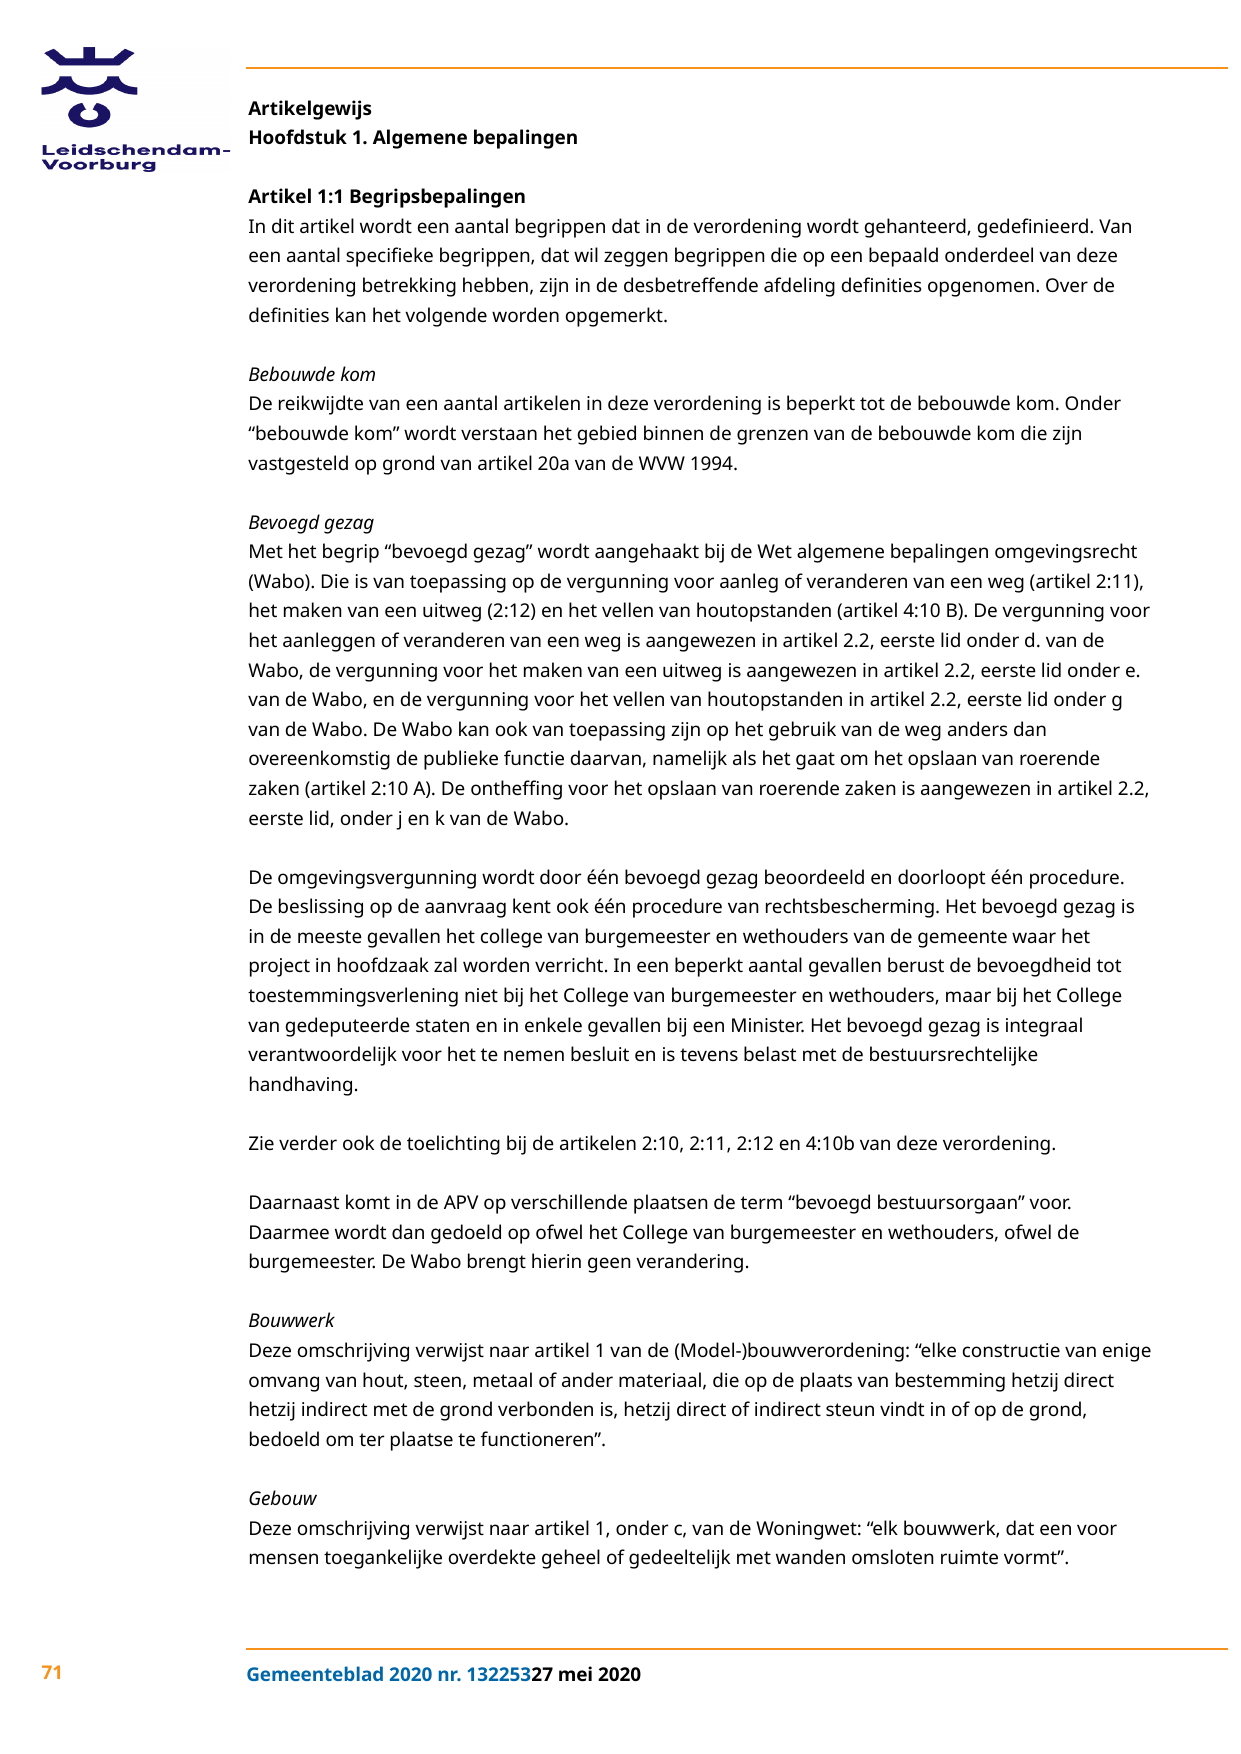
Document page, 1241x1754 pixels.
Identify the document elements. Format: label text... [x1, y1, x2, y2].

text Artikelgewijs [248, 95, 1152, 121]
text Hoofdstuk 1. Algemene bepalingen [248, 124, 1152, 150]
text De reikwijdte van een aantal artikelen in deze verordening is beperkt tot de bebouwde kom. Onder “bebouwde kom” wordt verstaan het gebied binnen de grenzen van de bebouwde kom die zijn vastgesteld op grond van artikel 20a van de WVW 1994. [248, 391, 1152, 476]
text De omgevingsvergunning wordt door één bevoegd gezag beoordeeld en doorloopt één procedure. De beslissing op de aanvraag kent ook één procedure van rechtsbescherming. Het bevoegd gezag is in de meeste gevallen het college van burgemeester en wethouders van de gemeente waar het project in hoofdzaak zal worden verricht. In een beperkt aantal gevallen berust de bevoegdheid tot toestemmingsverlening niet bij het College van burgemeester en wethouders, maar bij het College van gedeputeerde staten en in enkele gevallen bij een Minister. Het bevoegd gezag is integraal verantwoordelijk voor het te nemen besluit en is tevens belast met de bestuursrechtelijke handhaving. [248, 864, 1152, 1097]
text Deze omschrijving verwijst naar artikel 1 van de (Model-)bouwverordening: “elke constructie van enige omvang van hout, steen, metaal of ander materiaal, die op de plaats van bestemming hetzij direct hetzij indirect met de grond verbonden is, hetzij direct of indirect steun vindt in of op de grond, bedoeld om ter plaatse te functioneren”. [248, 1337, 1152, 1452]
text Bebouwde kom [248, 361, 1152, 387]
text Artikel 1:1 Begripsbepalingen [248, 183, 1152, 209]
text Daarnaast komt in de APV op verschillende plaatsen de term “bevoegd bestuursorgaan” voor. Daarmee wordt dan gedoeld op ofwel het College van burgemeester en wethouders, ofwel de burgemeester. De Wabo brengt hierin geen verandering. [248, 1189, 1152, 1274]
text Bouwwerk [248, 1308, 1152, 1333]
text Met het begrip “bevoegd gezag” wordt aangehaakt bij de Wet algemene bepalingen omgevingsrecht (Wabo). Die is van toepassing op de vergunning voor aanleg of veranderen van een weg (artikel 2:11), het maken van een uitweg (2:12) en het vellen van houtopstanden (artikel 4:10 B). De vergunning voor het aanleggen of veranderen van een weg is aangewezen in artikel 2.2, eerste lid onder d. van de Wabo, de vergunning voor het maken van een uitweg is aangewezen in artikel 2.2, eerste lid onder e. van de Wabo, en de vergunning voor het vellen van houtopstanden in artikel 2.2, eerste lid onder g van de Wabo. De Wabo kan ook van toepassing zijn op het gebruik van de weg anders dan overeenkomstig de publieke functie daarvan, namelijk als het gaat om het opslaan van roerende zaken (artikel 2:10 A). De ontheffing voor het opslaan van roerende zaken is aangewezen in artikel 2.2, eerste lid, onder j en k van de Wabo. [248, 538, 1152, 831]
text Gebouw [248, 1485, 1152, 1511]
text In dit artikel wordt een aantal begrippen dat in de verordening wordt gehanteerd, gedefinieerd. Van een aantal specifieke begrippen, dat wil zeggen begrippen die op een bepaald onderdeel van deze verordening betrekking hebben, zijn in de desbetreffende afdeling definities opgenomen. Over de definities kan het volgende worden opgemerkt. [248, 213, 1152, 328]
text Deze omschrijving verwijst naar artikel 1, onder c, van de Woningwet: “elk bouwwerk, dat een voor mensen toegankelijke overdekte geheel of gedeeltelijk met wanden omsloten ruimte vormt”. [248, 1515, 1152, 1570]
picture [41, 47, 231, 172]
text Zie verder ook de toelichting bij de artikelen 2:10, 2:11, 2:12 en 4:10b van deze verordening. [248, 1130, 1152, 1156]
text Bevoegd gezag [248, 509, 1152, 535]
